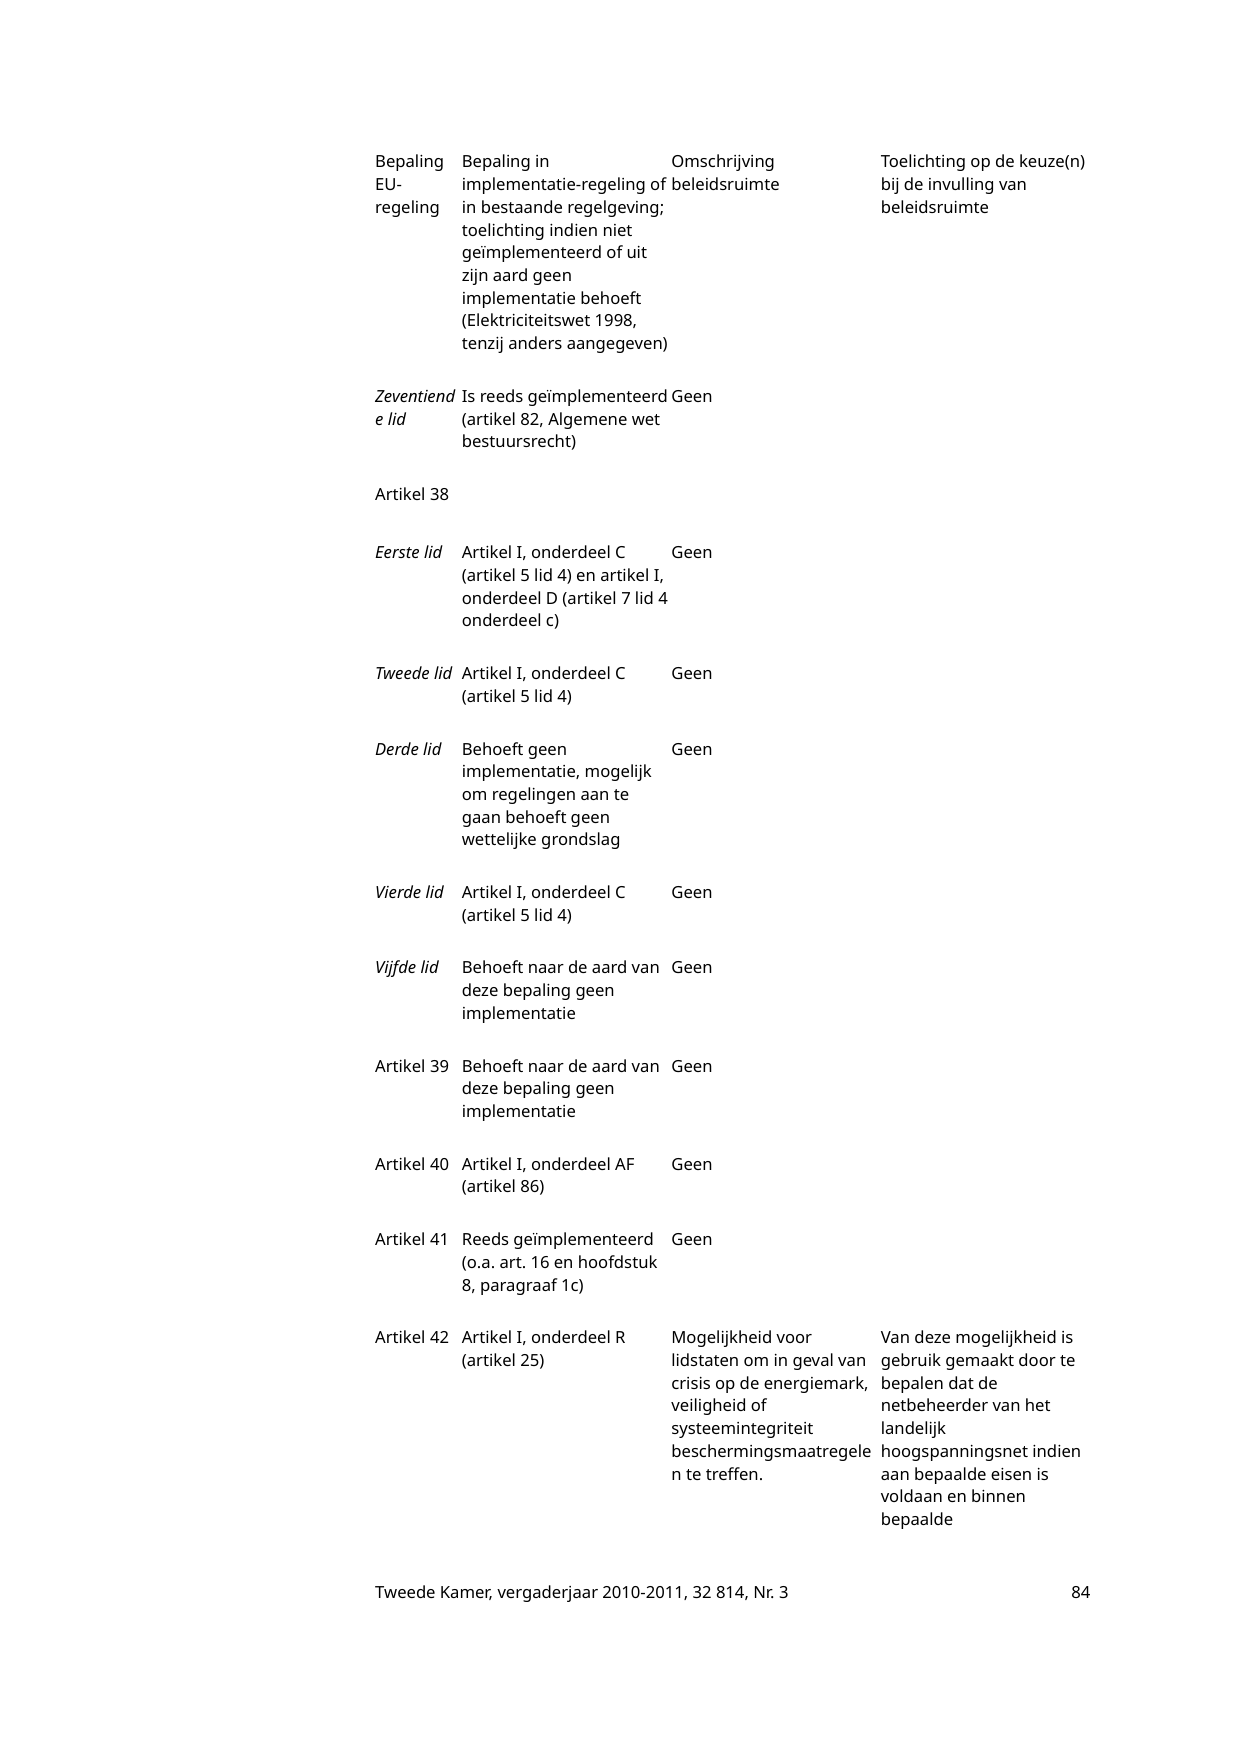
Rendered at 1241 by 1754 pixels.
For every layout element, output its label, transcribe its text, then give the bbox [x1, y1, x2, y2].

table_header Bepaling EU-regeling [375, 150, 462, 384]
table_cell Behoeft naar de aard van deze bepaling geen implementatie [462, 1054, 671, 1152]
table_header Toelichting op de keuze(n) bij de invulling van beleidsruimte [881, 150, 1090, 384]
table_cell Artikel 41 [375, 1228, 462, 1326]
table_cell Artikel I, onderdeel C (artikel 5 lid 4) en artikel I, onderdeel D (artikel 7 lid 4 onderdeel c) [462, 541, 671, 662]
table_cell Geen [671, 1054, 881, 1152]
table_cell [881, 483, 1090, 541]
table_cell Geen [671, 541, 881, 662]
table_cell [671, 483, 881, 541]
table_cell Van deze mogelijkheid is gebruik gemaakt door te bepalen dat de netbeheerder van het landelijk hoogspanningsnet indien aan bepaalde eisen is voldaan en binnen bepaalde [881, 1326, 1090, 1530]
table_cell Artikel 40 [375, 1153, 462, 1228]
table_cell Artikel I, onderdeel R (artikel 25) [462, 1326, 671, 1530]
table_cell Geen [671, 384, 881, 482]
table_cell Derde lid [375, 737, 462, 881]
table_cell Vijfde lid [375, 956, 462, 1054]
table_cell Vierde lid [375, 881, 462, 956]
table_cell Mogelijkheid voor lidstaten om in geval van crisis op de energiemark, veiligheid of systeemintegriteit beschermingsmaatregelen te treffen. [671, 1326, 881, 1530]
table_cell Geen [671, 662, 881, 737]
table_cell Artikel I, onderdeel C (artikel 5 lid 4) [462, 881, 671, 956]
table_cell Is reeds geïmplementeerd (artikel 82, Algemene wet bestuursrecht) [462, 384, 671, 482]
table_cell [881, 1228, 1090, 1326]
table_cell Artikel I, onderdeel AF (artikel 86) [462, 1153, 671, 1228]
table_cell [881, 737, 1090, 881]
table_cell [881, 384, 1090, 482]
table_cell [881, 881, 1090, 956]
table_cell [881, 541, 1090, 662]
table_cell Geen [671, 1228, 881, 1326]
table_cell Artikel 38 [375, 483, 462, 541]
table_cell Artikel 39 [375, 1054, 462, 1152]
table_cell [462, 483, 671, 541]
table_cell Artikel 42 [375, 1326, 462, 1530]
table_cell Reeds geïmplementeerd (o.a. art. 16 en hoofdstuk 8, paragraaf 1c) [462, 1228, 671, 1326]
table_cell Zeventiende lid [375, 384, 462, 482]
table_cell Tweede lid [375, 662, 462, 737]
table_cell [881, 1054, 1090, 1152]
table_cell [881, 1153, 1090, 1228]
table_header Omschrijving beleidsruimte [671, 150, 881, 384]
table_header Bepaling in implementatie-regeling of in bestaande regelgeving; toelichting indien niet geïmplementeerd of uit zijn aard geen implementatie behoeft (Elektriciteitswet 1998, tenzij anders aangegeven) [462, 150, 671, 384]
table_cell Geen [671, 1153, 881, 1228]
table_cell Behoeft naar de aard van deze bepaling geen implementatie [462, 956, 671, 1054]
table_cell [881, 956, 1090, 1054]
table_cell Artikel I, onderdeel C (artikel 5 lid 4) [462, 662, 671, 737]
table_cell Geen [671, 956, 881, 1054]
table_cell Geen [671, 881, 881, 956]
table_cell [881, 662, 1090, 737]
table_cell Behoeft geen implementatie, mogelijk om regelingen aan te gaan behoeft geen wettelijke grondslag [462, 737, 671, 881]
table_cell Geen [671, 737, 881, 881]
table_cell Eerste lid [375, 541, 462, 662]
